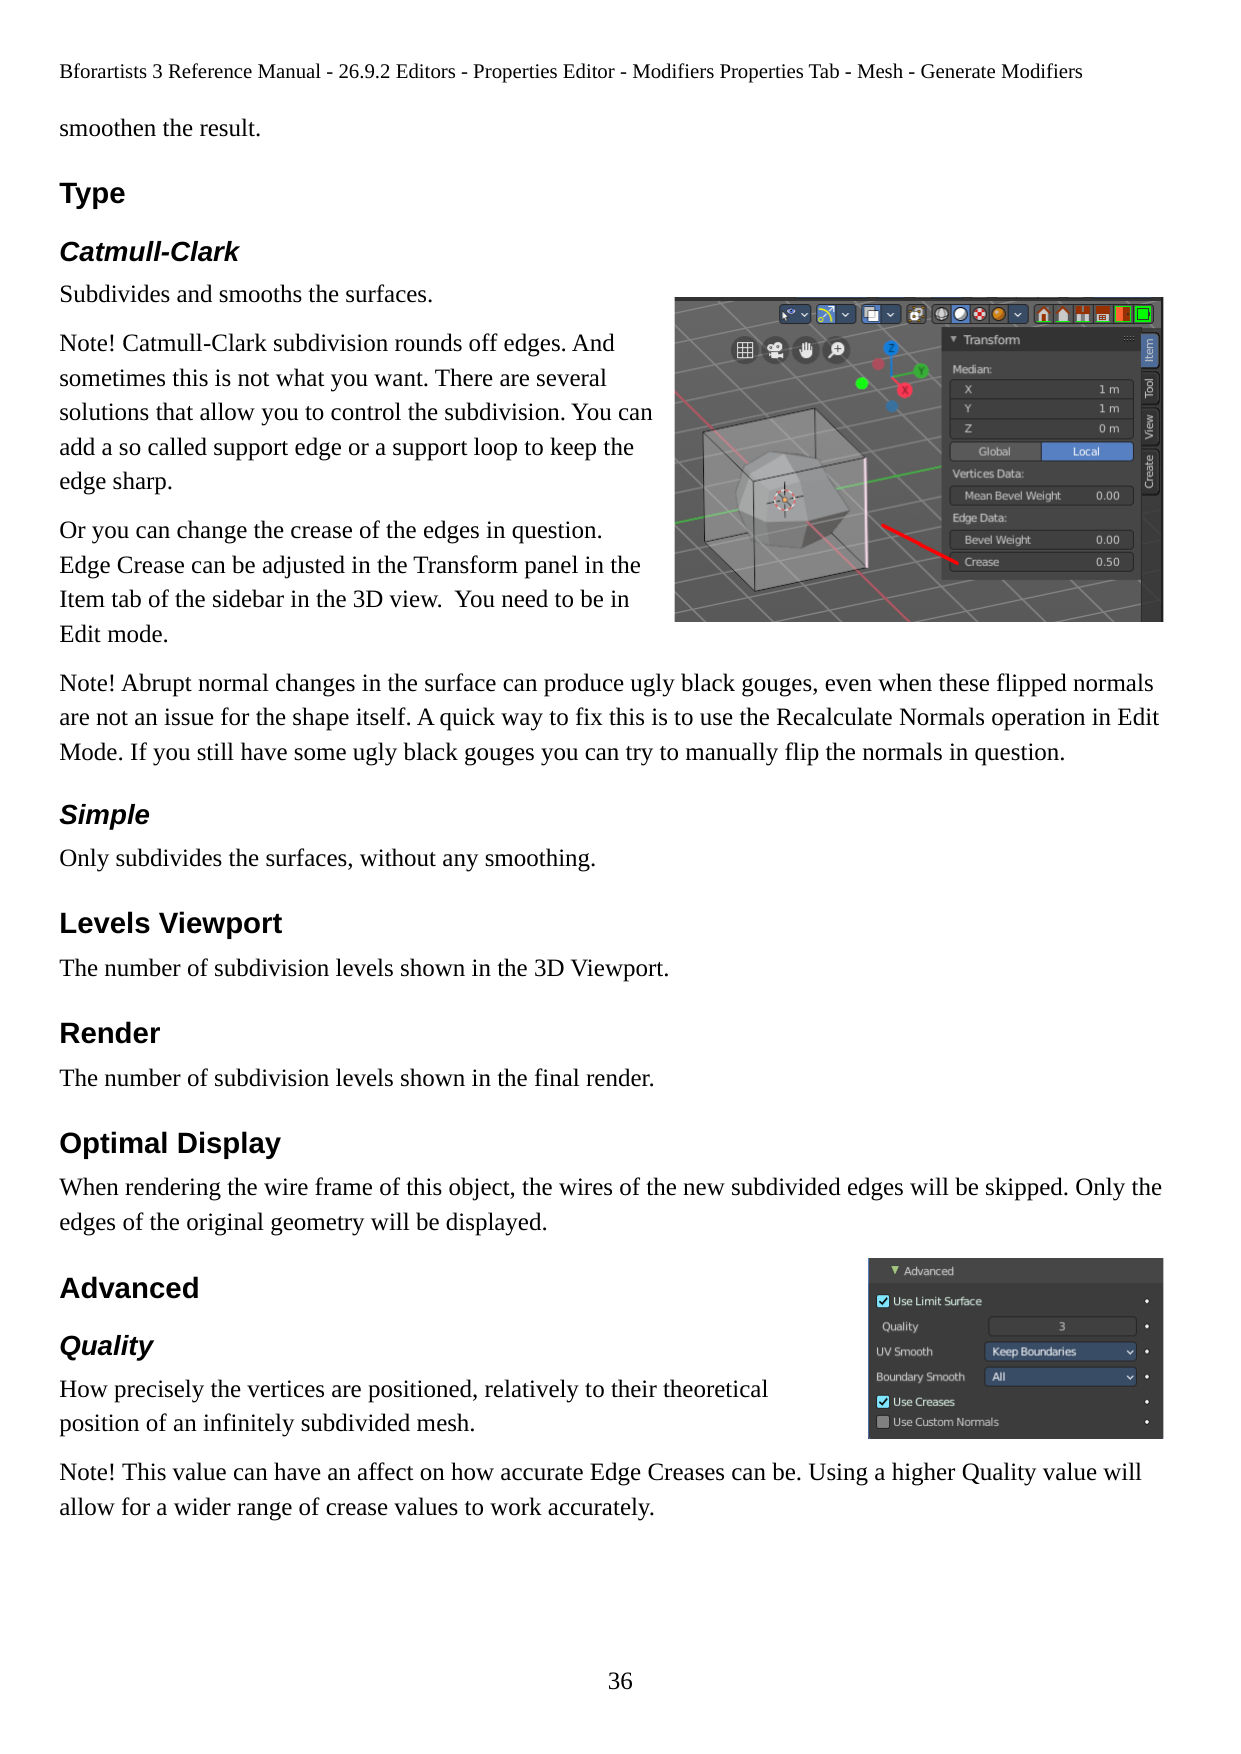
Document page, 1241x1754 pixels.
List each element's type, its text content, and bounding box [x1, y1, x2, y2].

subtitle Optimal Display [59, 1126, 1181, 1160]
subtitle Levels Viewport [59, 906, 1181, 940]
subtitle Advanced [59, 1271, 868, 1304]
text Note! This value can have an affect on how accurate Edge Creases can be. Using a higher Quality value will allow for a wider range of crease values to work accurately. [59, 1457, 1181, 1521]
picture [674, 297, 1164, 622]
subtitle [1164, 1329, 1181, 1361]
text smoothen the result. [59, 113, 1181, 141]
text Or you can change the crease of the edges in question. Edge Crease can be adjusted in the Transform panel in the Item tab of the sidebar in the 3D view. You need to be in Edit mode. [59, 515, 1181, 648]
text Subdivides and smooths the surfaces. [59, 279, 1181, 308]
text When rendering the wire frame of this object, the wires of the new subdivided edges will be skipped. Only the edges of the original geometry will be displayed. [59, 1172, 1181, 1236]
subtitle [1164, 1271, 1181, 1304]
text The number of subdivision levels shown in the final render. [59, 1063, 1181, 1091]
subtitle Catmull-Clark [59, 235, 1181, 267]
text The number of subdivision levels shown in the 3D Viewport. [59, 953, 1181, 981]
subtitle Type [59, 176, 1181, 210]
text Note! Catmull-Clark subdivision rounds off edges. And sometimes this is not what you want. There are several solutions that allow you to control the subdivision. You can add a so called support edge or a support loop to keep the edge sharp. [59, 328, 674, 495]
subtitle Render [59, 1016, 1181, 1050]
subtitle Simple [59, 798, 1181, 830]
text How precisely the vertices are positioned, relatively to their theoretical position of an infinitely subdivided mesh. [59, 1374, 868, 1437]
picture [868, 1258, 1164, 1439]
text Note! Abrupt normal changes in the surface can produce ugly black gouges, even when these flipped normals are not an issue for the shape itself. A quick way to fix this is to use the Recalculate Normals operation in Edit Mode. If you still have some ugly black gouges you can try to manually flip the normals in question. [59, 668, 1181, 766]
subtitle Quality [59, 1329, 868, 1361]
text Only subdivides the surfaces, without any smoothing. [59, 843, 1181, 872]
